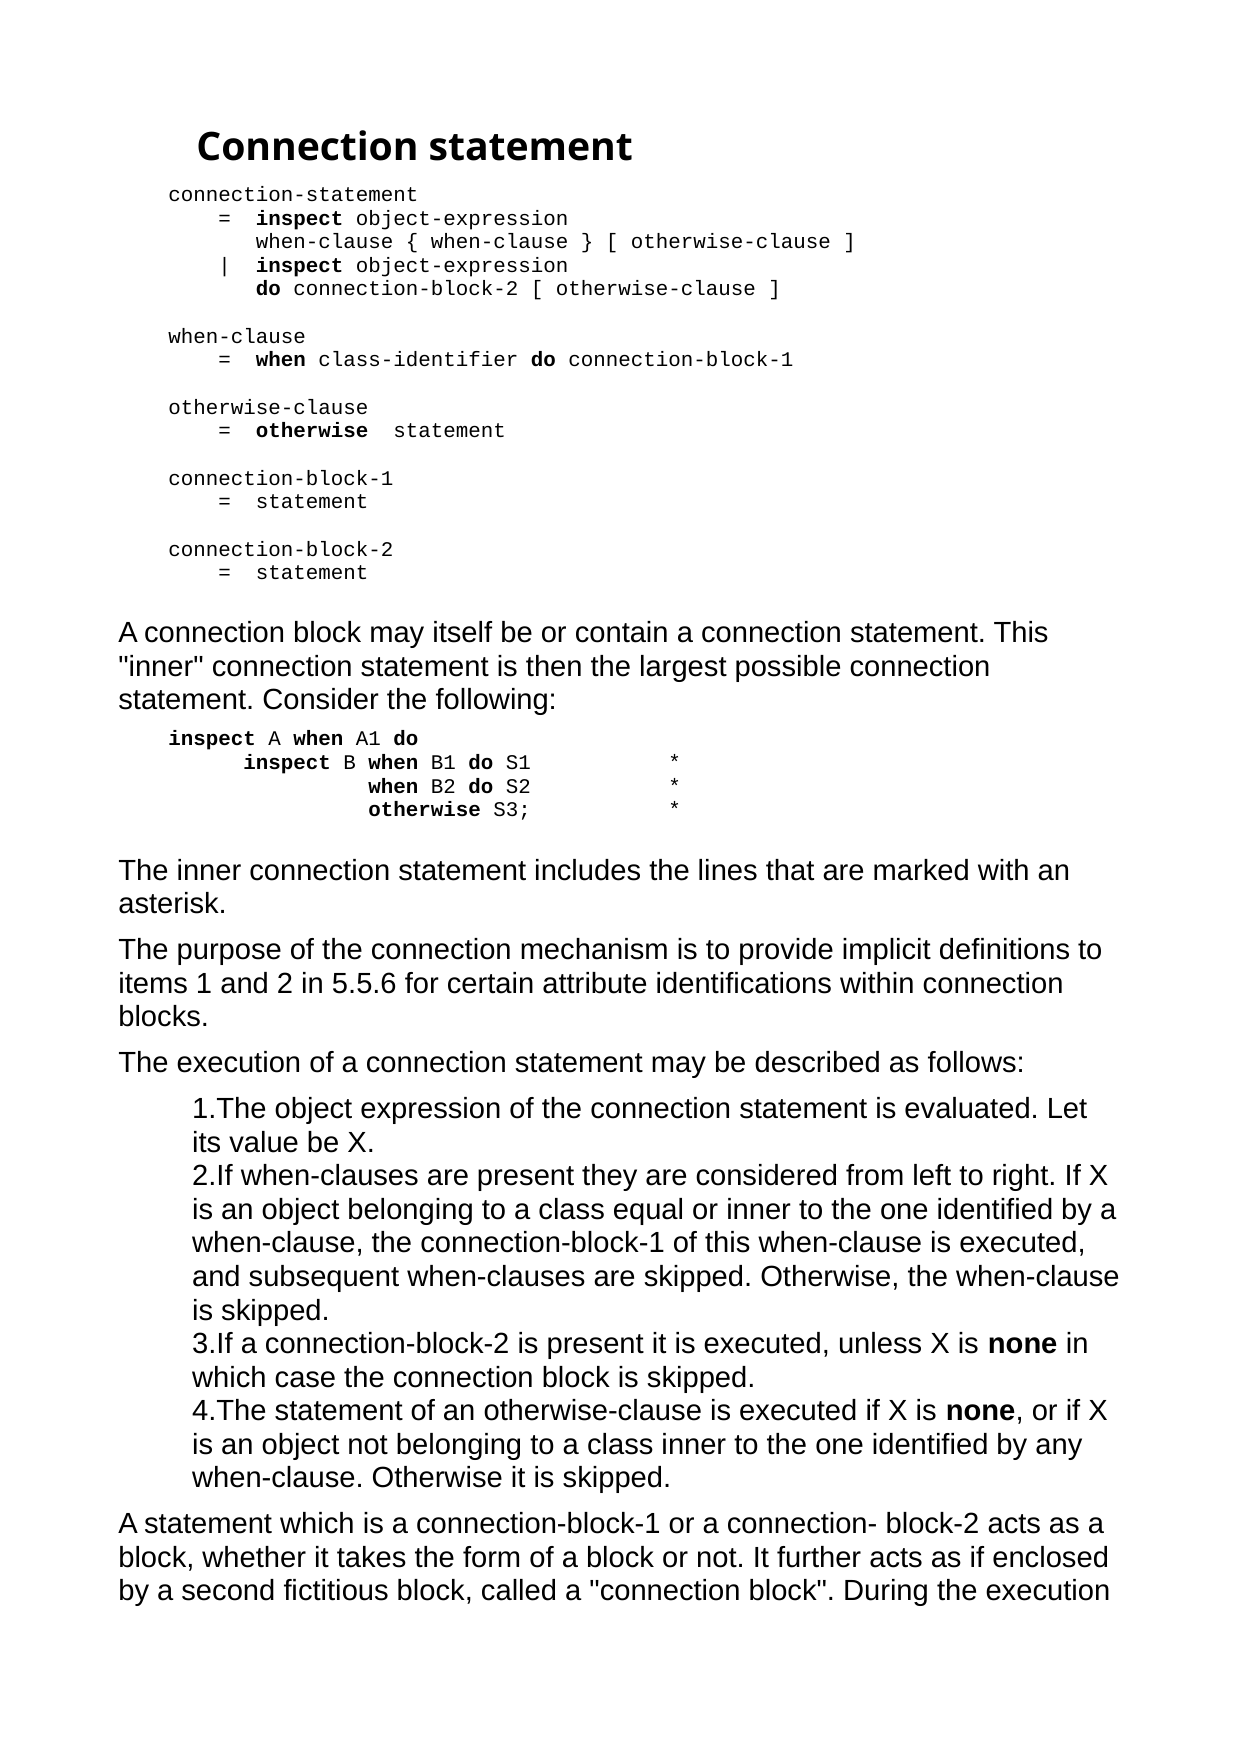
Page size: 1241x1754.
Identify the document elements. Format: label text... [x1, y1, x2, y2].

list If when-clauses are present they are considered from left to right. If X is an object belonging to a class equal or inner to the one identified by a when-clause, the connection-block-1 of this when-clause is executed, and subsequent when-clauses are skipped. Otherwise, the when-clause is skipped. [118, 1158, 1122, 1326]
text = when class-identifier do connection-block-1 [118, 349, 1122, 373]
text The inner connection statement includes the lines that are marked with an asterisk. [118, 852, 1122, 919]
text = inspect object-expression [118, 207, 1122, 231]
text A statement which is a connection-block-1 or a connection- block-2 acts as a block, whether it takes the form of a block or not. It further acts as if enclosed by a second fictitious block, called a "connection block". During the execution [118, 1506, 1122, 1607]
text | inspect object-expression [118, 255, 1122, 278]
subtitle Connection statement [196, 118, 1122, 171]
text The execution of a connection statement may be described as follows: [118, 1045, 1122, 1079]
text = otherwise statement [118, 420, 1122, 444]
text = statement [118, 562, 1122, 586]
text otherwise S3; * [118, 799, 1122, 823]
text connection-block-2 [118, 538, 1122, 562]
text do connection-block-2 [ otherwise-clause ] [118, 278, 1122, 302]
text A connection block may itself be or contain a connection statement. This "inner" connection statement is then the largest possible connection statement. Consider the following: [118, 615, 1122, 716]
text when-clause { when-clause } [ otherwise-clause ] [118, 231, 1122, 255]
list The statement of an otherwise-clause is executed if X is none, or if X is an object not belonging to a class inner to the one identified by any when-clause. Otherwise it is skipped. [118, 1393, 1122, 1494]
list If a connection-block-2 is present it is executed, unless X is none in which case the connection block is skipped. [118, 1326, 1122, 1393]
list The object expression of the connection statement is evaluated. Let its value be X. [118, 1091, 1122, 1158]
text when-clause [118, 326, 1122, 349]
text inspect B when B1 do S1 * [118, 752, 1122, 776]
text when B2 do S2 * [118, 776, 1122, 799]
text = statement [118, 491, 1122, 515]
text The purpose of the connection mechanism is to provide implicit definitions to items 1 and 2 in 5.5.6 for certain attribute identifications within connection blocks. [118, 932, 1122, 1033]
text inspect A when A1 do [118, 728, 1122, 752]
text connection-block-1 [118, 468, 1122, 491]
text otherwise-clause [118, 397, 1122, 420]
text connection-statement [118, 184, 1122, 207]
